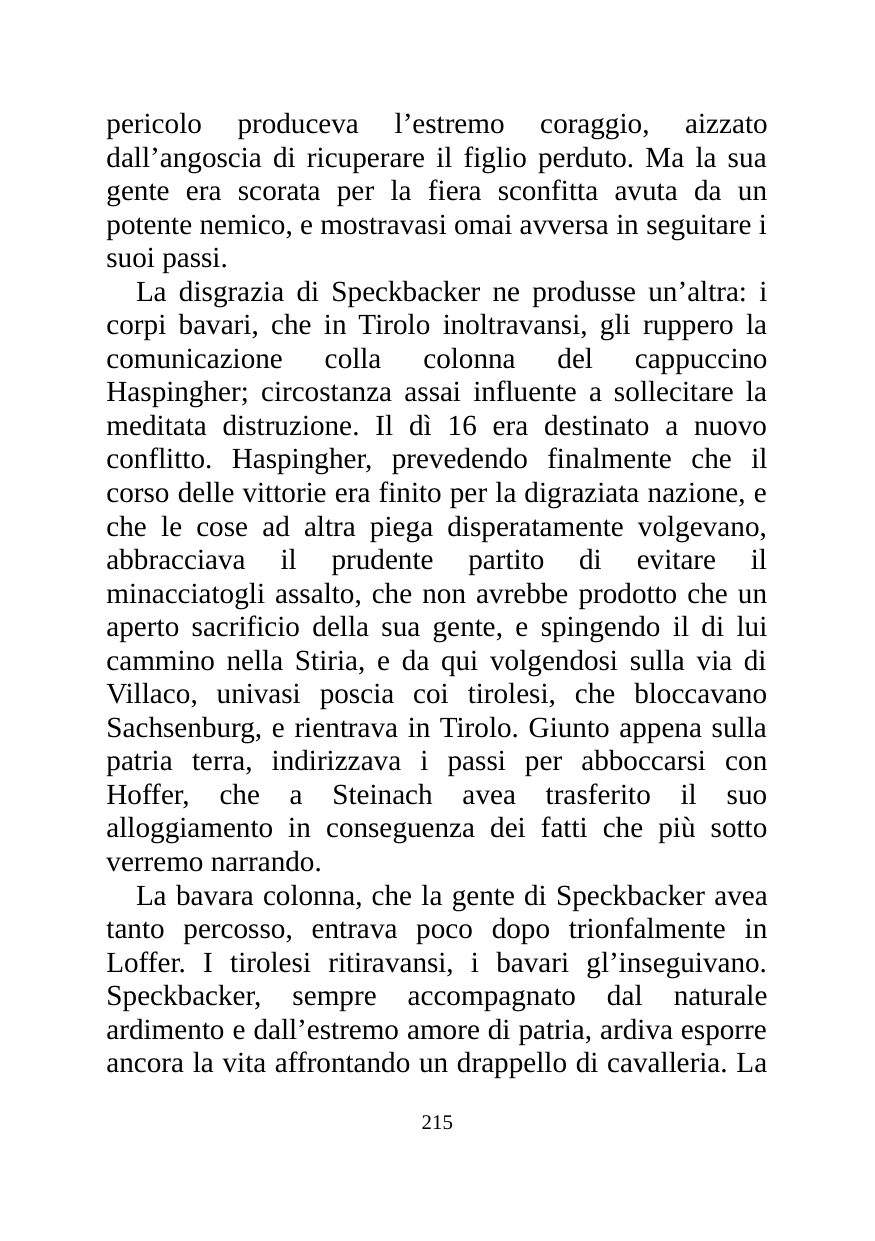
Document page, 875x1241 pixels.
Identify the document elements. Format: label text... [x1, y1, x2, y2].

text La bavara colonna, che la gente di Speckbacker avea tanto percosso, entrava poco dopo trionfalmente in Loffer. I tirolesi ritiravansi, i bavari gl’inseguivano. Speckbacker, sempre accompagnato dal naturale ardimento e dall’estremo amore di patria, ardiva esporre ancora la vita affrontando un drappello di cavalleria. La [106, 878, 768, 1079]
text La disgrazia di Speckbacker ne produsse un’altra: i corpi bavari, che in Tirolo inoltravansi, gli ruppero la comunicazione colla colonna del cappuccino Haspingher; circostanza assai influente a sollecitare la meditata distruzione. Il dì 16 era destinato a nuovo conflitto. Haspingher, prevedendo finalmente che il corso delle vittorie era finito per la digraziata nazione, e che le cose ad altra piega disperatamente volgevano, abbracciava il prudente partito di evitare il minacciatogli assalto, che non avrebbe prodotto che un aperto sacrificio della sua gente, e spingendo il di lui cammino nella Stiria, e da qui volgendosi sulla via di Villaco, univasi poscia coi tirolesi, che bloccavano Sachsenburg, e rientrava in Tirolo. Giunto appena sulla patria terra, indirizzava i passi per abboccarsi con Hoffer, che a Steinach avea trasferito il suo alloggiamento in conseguenza dei fatti che più sotto verremo narrando. [106, 274, 768, 878]
text pericolo produceva l’estremo coraggio, aizzato dall’angoscia di ricuperare il figlio perduto. Ma la sua gente era scorata per la fiera sconfitta avuta da un potente nemico, e mostravasi omai avversa in seguitare i suoi passi. [106, 106, 768, 274]
